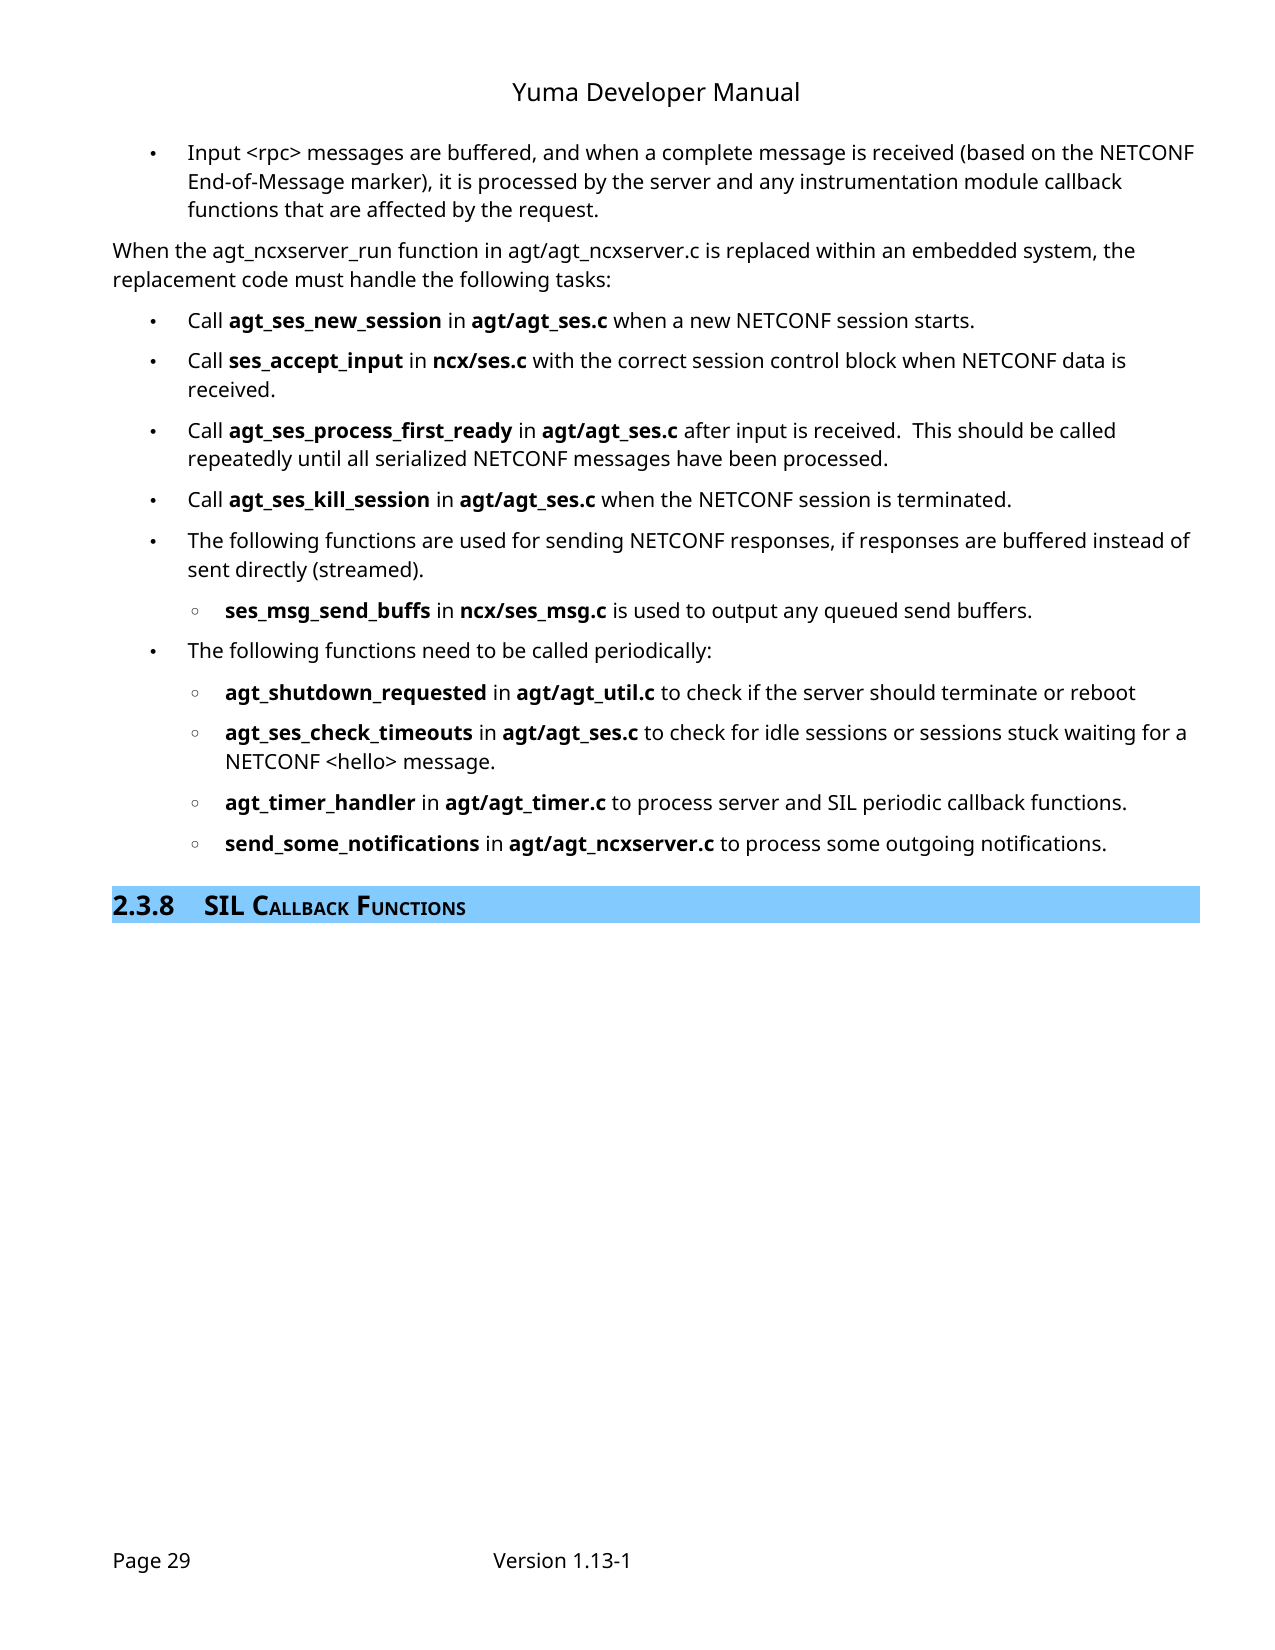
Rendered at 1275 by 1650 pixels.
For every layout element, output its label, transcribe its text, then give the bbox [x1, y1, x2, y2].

list The following functions are used for sending NETCONF responses, if responses are buffered instead of sent directly (streamed). [150, 526, 1200, 583]
list ses_msg_send_buffs in ncx/ses_msg.c is used to output any queued send buffers. [187, 596, 1200, 624]
list agt_timer_handler in agt/agt_timer.c to process server and SIL periodic callback functions. [187, 788, 1200, 816]
list agt_ses_check_timeouts in agt/agt_ses.c to check for idle sessions or sessions stuck waiting for a NETCONF <hello> message. [187, 718, 1200, 775]
list Call agt_ses_kill_session in agt/agt_ses.c when the NETCONF session is terminated. [150, 485, 1200, 514]
subtitle SIL Callback Functions [112, 886, 1200, 923]
list Call agt_ses_new_session in agt/agt_ses.c when a new NETCONF session starts. [150, 306, 1200, 334]
list send_some_notifications in agt/agt_ncxserver.c to process some outgoing notifications. [187, 829, 1200, 857]
text When the agt_ncxserver_run function in agt/agt_ncxserver.c is replaced within an embedded system, the replacement code must handle the following tasks: [112, 236, 1200, 293]
list Input <rpc> messages are buffered, and when a complete message is received (based on the NETCONF End-of-Message marker), it is processed by the server and any instrumentation module callback functions that are affected by the request. [150, 138, 1200, 224]
list Call ses_accept_input in ncx/ses.c with the correct session control block when NETCONF data is received. [150, 347, 1200, 403]
list The following functions need to be called periodically: [150, 637, 1200, 665]
list agt_shutdown_requested in agt/agt_util.c to check if the server should terminate or reboot [187, 678, 1200, 706]
list Call agt_ses_process_first_ready in agt/agt_ses.c after input is received. This should be called repeatedly until all serialized NETCONF messages have been processed. [150, 416, 1200, 473]
